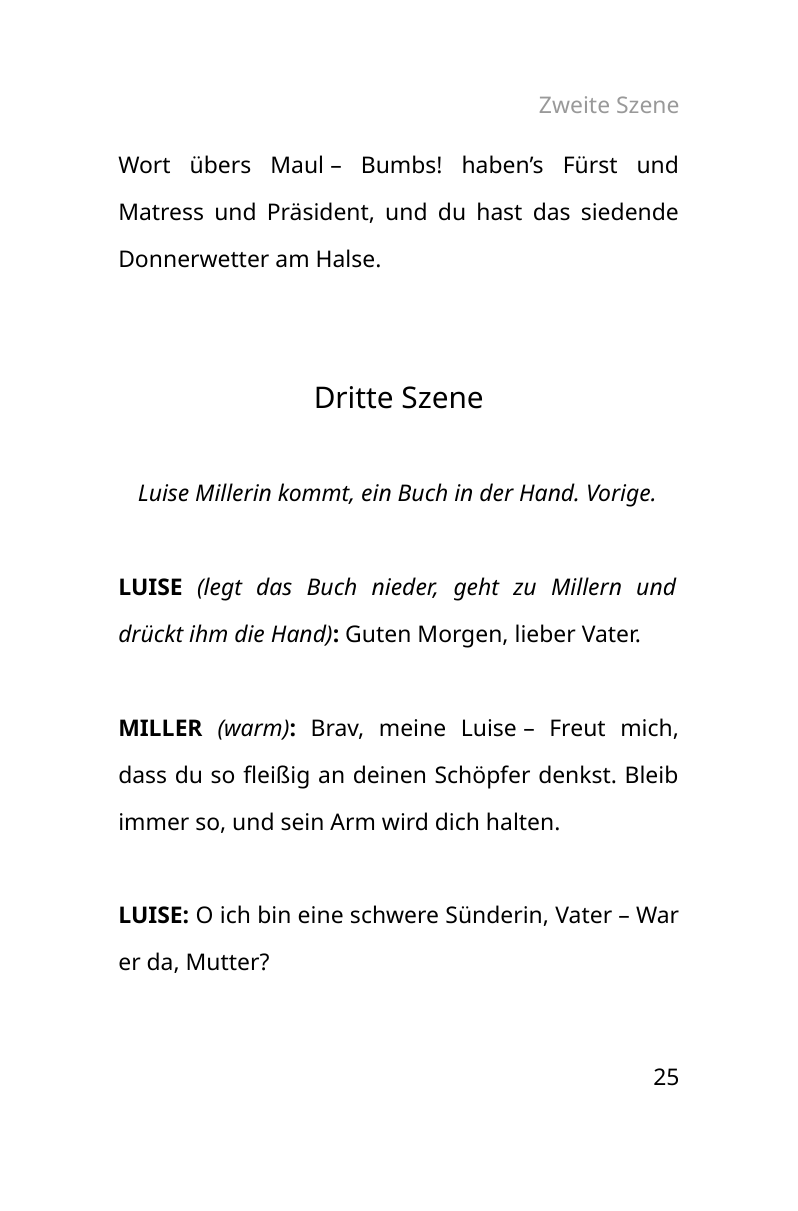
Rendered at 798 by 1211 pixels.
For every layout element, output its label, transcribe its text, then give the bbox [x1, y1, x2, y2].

text Luise Millerin kommt, ein Buch in der Hand. Vorige. [118, 441, 679, 509]
text MILLER (warm): Brav, meine Luise – Freut mich, dass du so fleißig an deinen Schöpfer denkst. Bleib immer so, und sein Arm wird dich halten. [118, 677, 679, 837]
text LUISE: O ich bin eine schwere Sünderin, Vater – War er da, Mutter? [118, 864, 679, 977]
text LUISE (legt das Buch nieder, geht zu Millern und drückt ihm die Hand): Guten Morgen, lieber Vater. [118, 536, 679, 649]
text Wort übers Maul – Bumbs! haben’s Fürst und Matress und Präsident, und du hast das siedende Donnerwetter am Halse. [118, 149, 679, 274]
subtitle Dritte Szene [118, 337, 679, 417]
